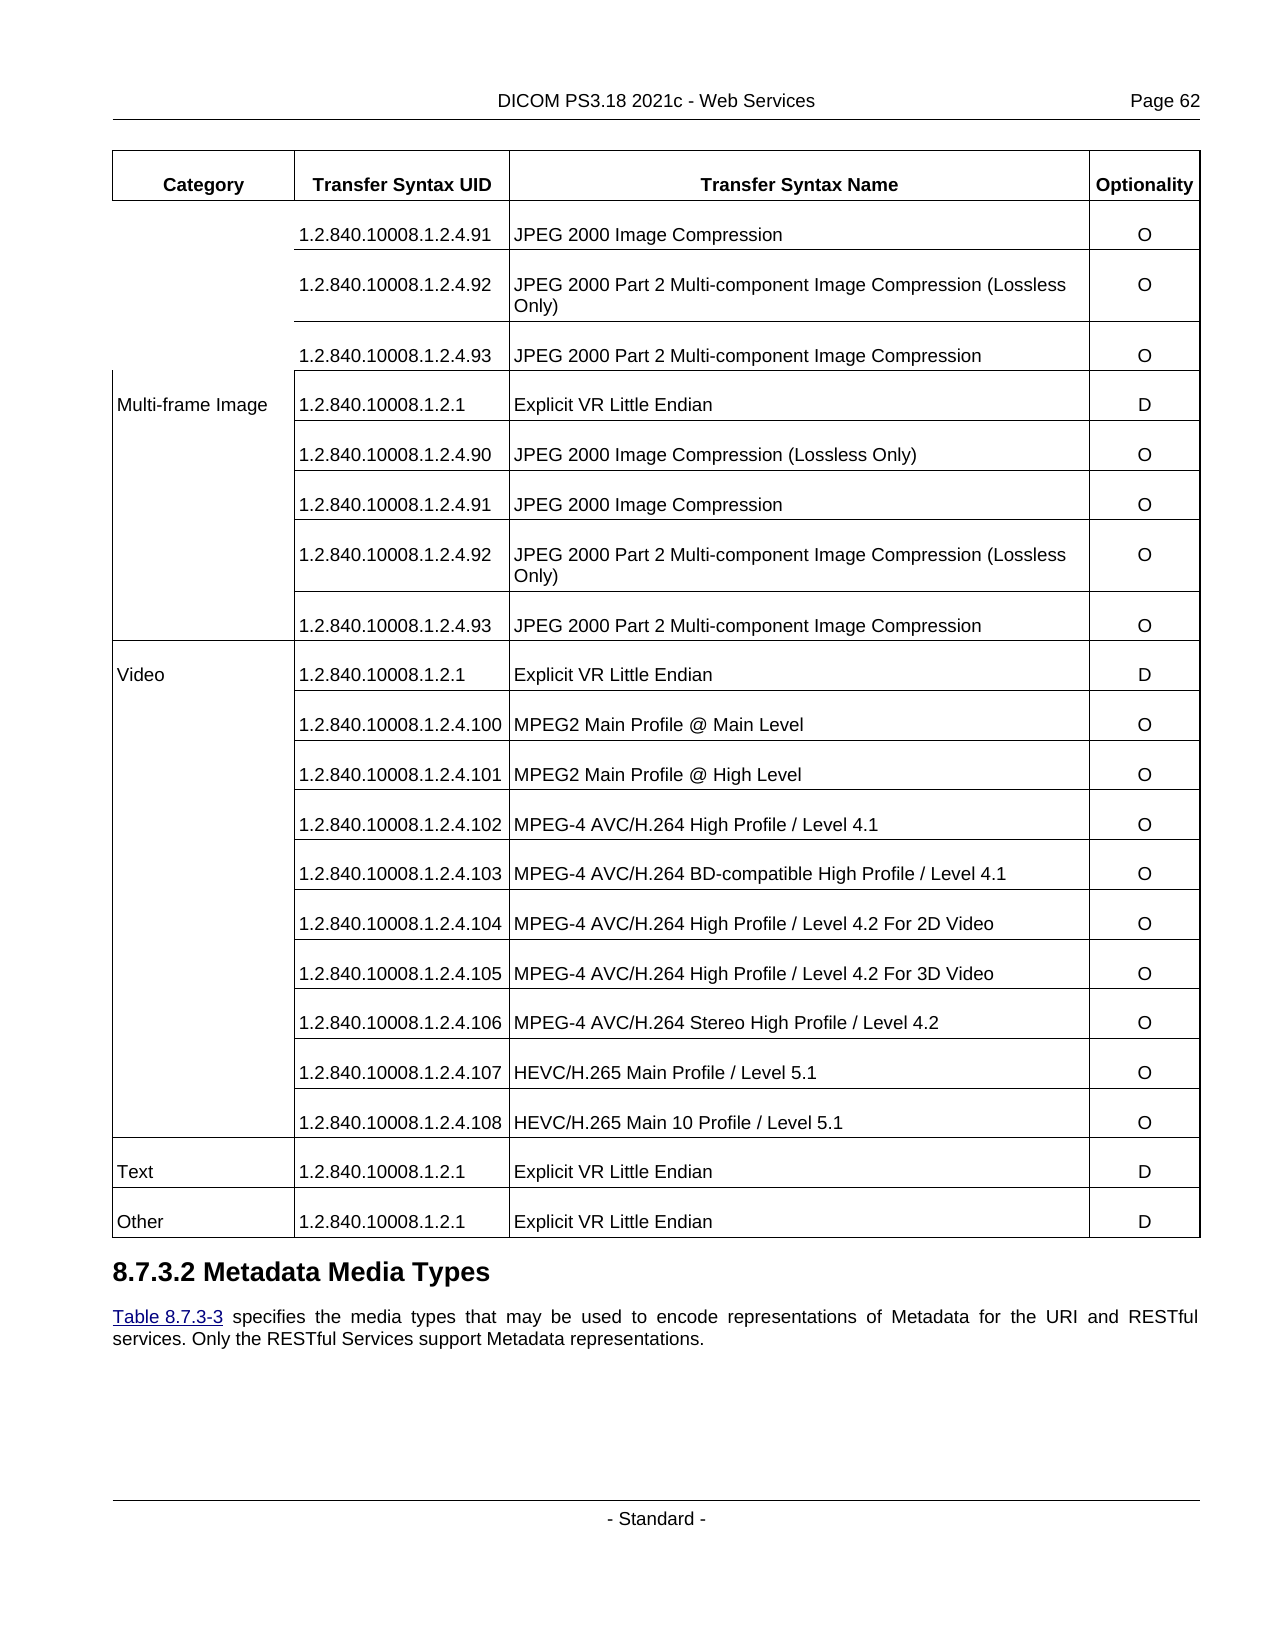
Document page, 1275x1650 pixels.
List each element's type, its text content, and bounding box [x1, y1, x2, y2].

table_cell MPEG-4 AVC/H.264 Stereo High Profile / Level 4.2 [510, 989, 1089, 1038]
table_cell MPEG-4 AVC/H.264 High Profile / Level 4.2 For 3D Video [510, 940, 1089, 988]
table_cell MPEG-4 AVC/H.264 High Profile / Level 4.2 For 2D Video [510, 890, 1089, 938]
table_cell Explicit VR Little Endian [510, 641, 1089, 690]
table_cell O [1090, 989, 1199, 1038]
table_cell O [1090, 250, 1199, 321]
table_cell JPEG 2000 Image Compression [510, 471, 1089, 519]
table_cell Multi-frame Image [113, 370, 294, 640]
table_cell 1.2.840.10008.1.2.4.107 [295, 1039, 509, 1087]
text Table 8.7.3-3 specifies the media types that may be used to encode representations of Metadata for the URI and RESTful services. Only the RESTful Services support Metadata representations. [112, 1306, 1200, 1349]
table_cell Text [113, 1138, 294, 1187]
table_header Transfer Syntax UID [295, 151, 509, 200]
table_cell HEVC/H.265 Main Profile / Level 5.1 [510, 1039, 1089, 1087]
table_cell MPEG-4 AVC/H.264 BD-compatible High Profile / Level 4.1 [510, 840, 1089, 889]
table_cell 1.2.840.10008.1.2.1 [295, 1188, 509, 1237]
table_cell 1.2.840.10008.1.2.4.106 [295, 989, 509, 1038]
table_cell JPEG 2000 Part 2 Multi-component Image Compression [510, 322, 1089, 370]
table_cell O [1090, 322, 1199, 370]
table_cell Explicit VR Little Endian [510, 1188, 1089, 1237]
table_cell O [1090, 421, 1199, 470]
table_cell Video [113, 641, 294, 1137]
table_cell O [1090, 840, 1199, 889]
table_cell O [1090, 592, 1199, 640]
table_cell MPEG-4 AVC/H.264 High Profile / Level 4.1 [510, 790, 1089, 839]
table_header Transfer Syntax Name [510, 151, 1089, 200]
table_cell 1.2.840.10008.1.2.1 [295, 641, 509, 690]
table_cell JPEG 2000 Image Compression [510, 201, 1089, 249]
table_cell O [1090, 890, 1199, 938]
table_cell D [1090, 1138, 1199, 1187]
table_cell 1.2.840.10008.1.2.4.90 [295, 421, 509, 470]
table_cell 1.2.840.10008.1.2.1 [295, 371, 509, 420]
table_cell 1.2.840.10008.1.2.4.91 [295, 471, 509, 519]
table_cell 1.2.840.10008.1.2.4.102 [295, 790, 509, 839]
table_cell 1.2.840.10008.1.2.4.93 [295, 592, 509, 640]
table_cell O [1090, 691, 1199, 740]
table_cell D [1090, 641, 1199, 690]
table_cell Explicit VR Little Endian [510, 371, 1089, 420]
table_cell 1.2.840.10008.1.2.4.105 [295, 940, 509, 988]
table_header Optionality [1090, 151, 1199, 200]
table_cell D [1090, 1188, 1199, 1237]
table_cell MPEG2 Main Profile @ High Level [510, 741, 1089, 789]
table_cell 1.2.840.10008.1.2.4.92 [294, 250, 509, 321]
table_cell HEVC/H.265 Main 10 Profile / Level 5.1 [510, 1089, 1089, 1137]
table_cell D [1090, 371, 1199, 420]
table_cell Other [113, 1188, 294, 1237]
table_cell O [1090, 471, 1199, 519]
table_cell 1.2.840.10008.1.2.4.100 [295, 691, 509, 740]
table_cell Explicit VR Little Endian [510, 1138, 1089, 1187]
table_cell 1.2.840.10008.1.2.4.108 [295, 1089, 509, 1137]
table_cell 1.2.840.10008.1.2.4.92 [295, 520, 509, 591]
table_cell O [1090, 790, 1199, 839]
table_cell 1.2.840.10008.1.2.4.93 [294, 322, 509, 370]
table_cell O [1090, 1089, 1199, 1137]
table_cell JPEG 2000 Image Compression (Lossless Only) [510, 421, 1089, 470]
table_cell 1.2.840.10008.1.2.4.104 [295, 890, 509, 938]
table_cell O [1090, 520, 1199, 591]
table_cell 1.2.840.10008.1.2.4.91 [294, 201, 509, 249]
table_cell JPEG 2000 Part 2 Multi-component Image Compression [510, 592, 1089, 640]
table_header Category [113, 151, 294, 200]
table_cell JPEG 2000 Part 2 Multi-component Image Compression (Lossless Only) [510, 520, 1089, 591]
text 8.7.3.2 Metadata Media Types [112, 1256, 1200, 1288]
table_cell 1.2.840.10008.1.2.4.103 [295, 840, 509, 889]
table_cell 1.2.840.10008.1.2.1 [295, 1138, 509, 1187]
table_cell JPEG 2000 Part 2 Multi-component Image Compression (Lossless Only) [510, 250, 1089, 321]
table_cell O [1090, 201, 1199, 249]
table_cell O [1090, 940, 1199, 988]
table_cell O [1090, 741, 1199, 789]
table_cell O [1090, 1039, 1199, 1087]
table_cell MPEG2 Main Profile @ Main Level [510, 691, 1089, 740]
table_cell 1.2.840.10008.1.2.4.101 [295, 741, 509, 789]
